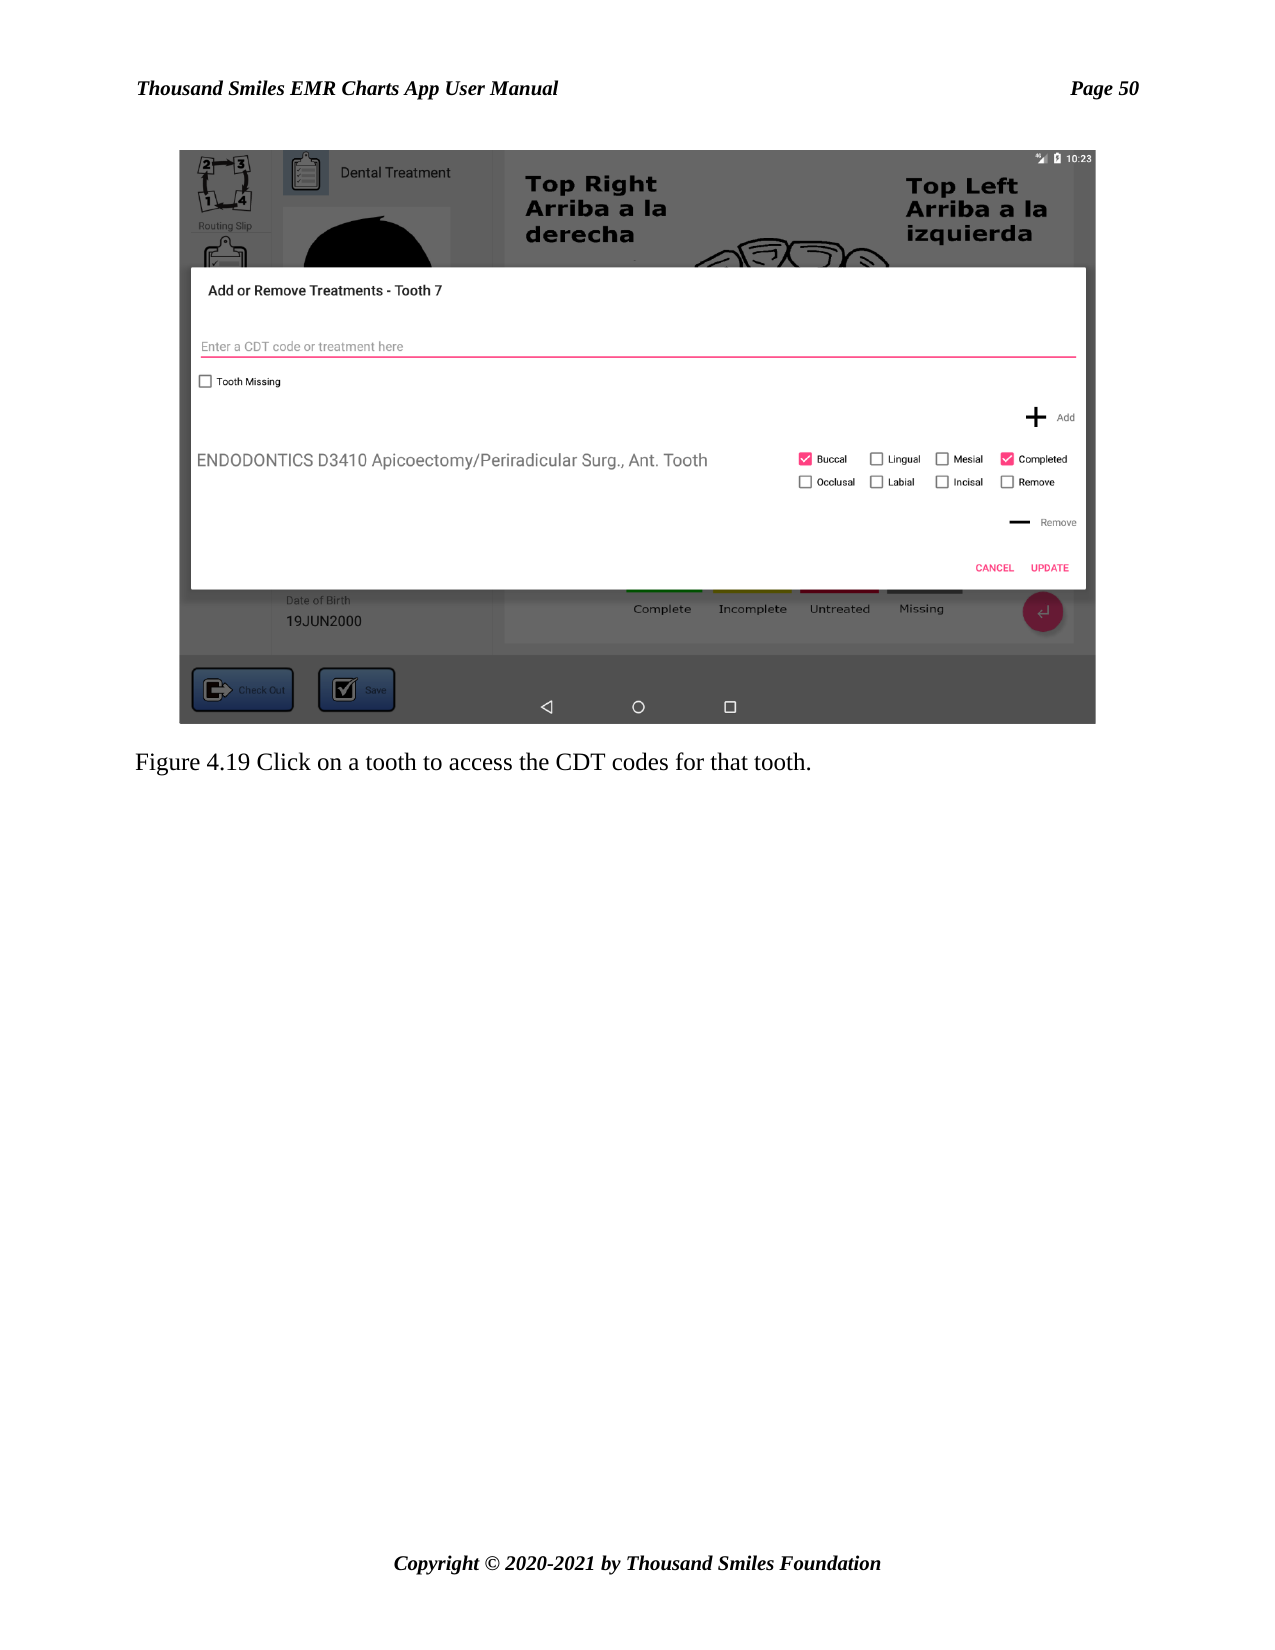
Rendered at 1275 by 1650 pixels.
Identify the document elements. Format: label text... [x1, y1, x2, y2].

picture [179, 150, 1096, 724]
text Figure 4.19 Click on a tooth to access the CDT codes for that tooth. [135, 750, 1140, 775]
